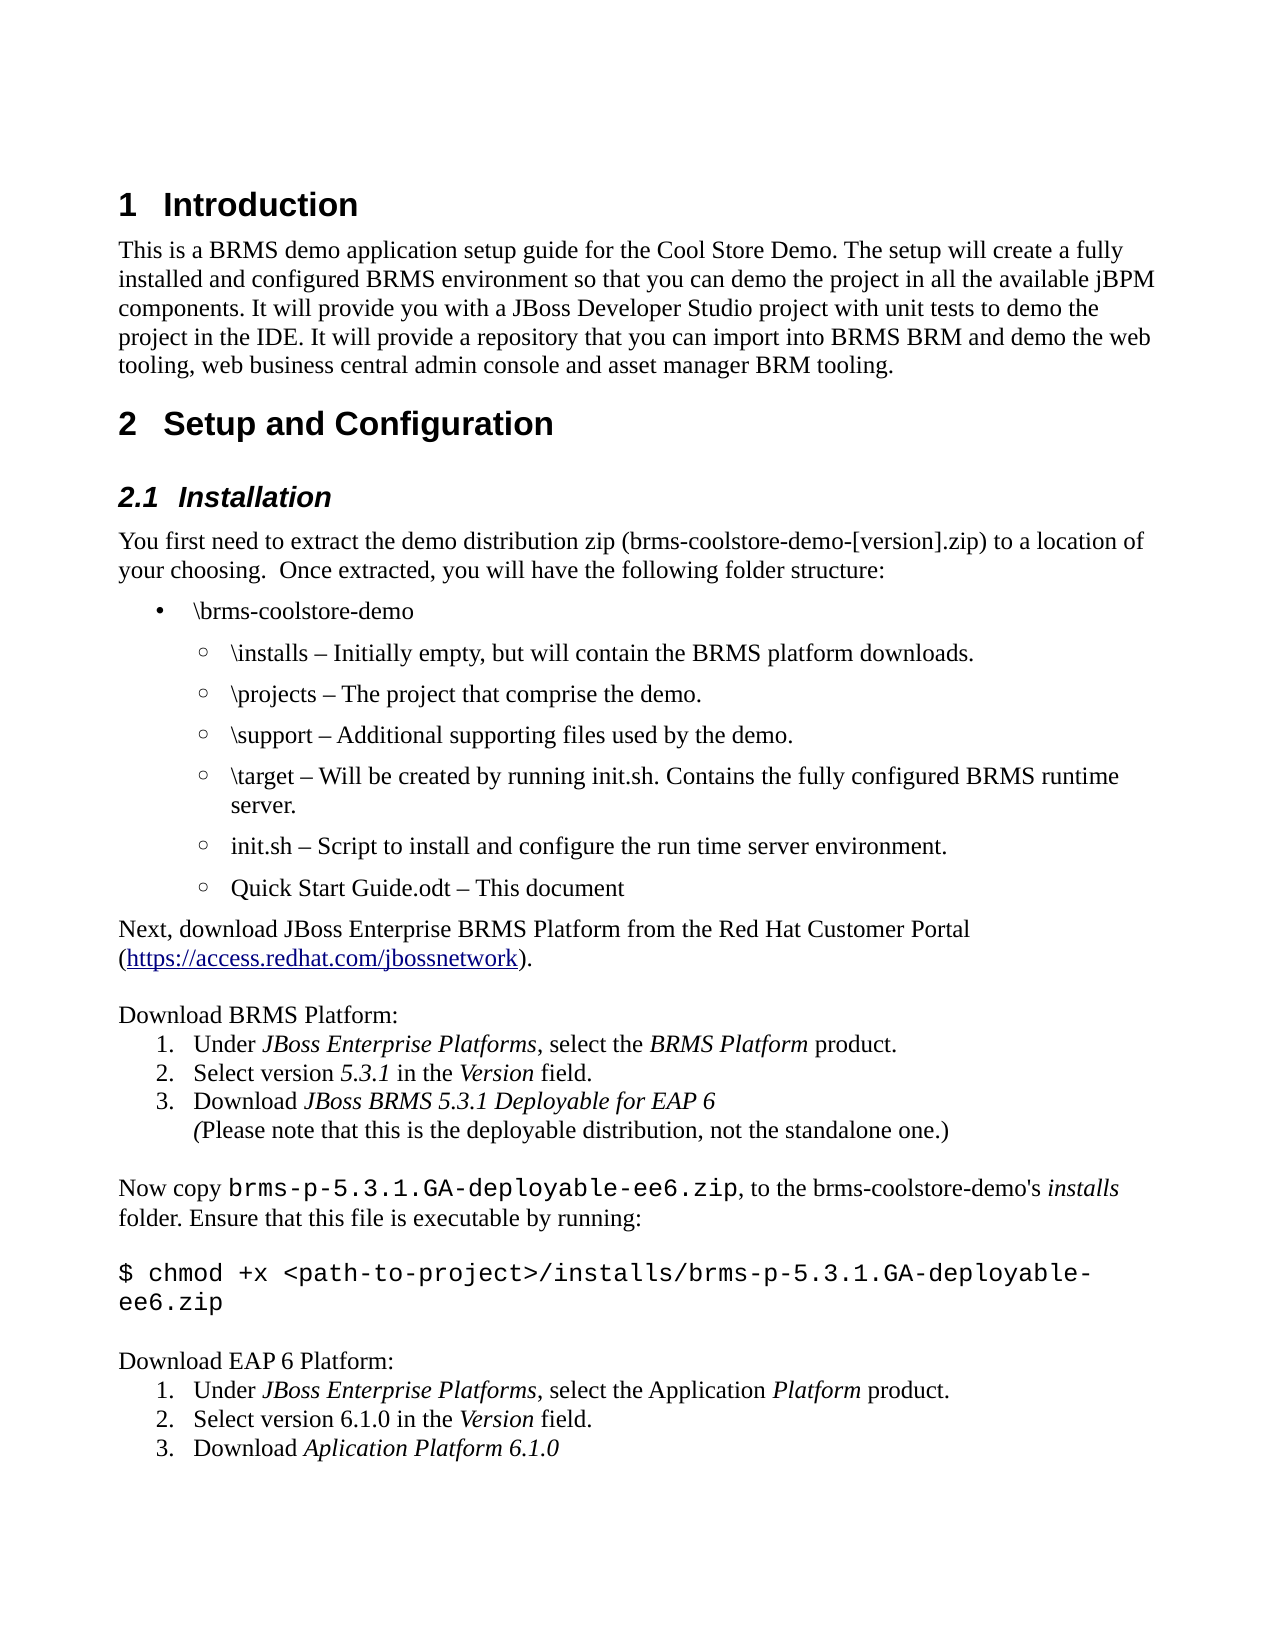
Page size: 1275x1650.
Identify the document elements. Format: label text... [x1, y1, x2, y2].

subtitle Setup and Configuration [118, 404, 1157, 443]
list \brms-coolstore-demo [156, 596, 1157, 625]
list Select version 6.1.0 in the Version field. [156, 1404, 1157, 1433]
list \installs – Initially empty, but will contain the BRMS platform downloads. [193, 638, 1157, 666]
text Now copy brms-p-5.3.1.GA-deployable-ee6.zip, to the brms-coolstore-demo's installs folder. Ensure that this file is executable by running: [118, 1173, 1157, 1232]
subtitle Installation [118, 480, 1157, 514]
text Next, download JBoss Enterprise BRMS Platform from the Red Hat Customer Portal (https://access.redhat.com/jbossnetwork). [118, 914, 1157, 971]
text Download EAP 6 Platform: [118, 1346, 1157, 1375]
list Quick Start Guide.odt – This document [193, 873, 1157, 901]
list \projects – The project that comprise the demo. [193, 679, 1157, 708]
text Download BRMS Platform: [118, 1000, 1157, 1029]
list init.sh – Script to install and configure the run time server environment. [193, 831, 1157, 860]
text This is a BRMS demo application setup guide for the Cool Store Demo. The setup will create a fully installed and configured BRMS environment so that you can demo the project in all the available jBPM components. It will provide you with a JBoss Developer Studio project with unit tests to demo the project in the IDE. It will provide a repository that you can import into BRMS BRM and demo the web tooling, web business central admin console and asset manager BRM tooling. [118, 236, 1157, 379]
list Select version 5.3.1 in the Version field. [156, 1058, 1157, 1086]
list Download Aplication Platform 6.1.0 [156, 1433, 1157, 1461]
list \target – Will be created by running init.sh. Contains the fully configured BRMS runtime server. [193, 761, 1157, 819]
subtitle Introduction [118, 184, 1157, 223]
list Under JBoss Enterprise Platforms, select the BRMS Platform product. [156, 1029, 1157, 1058]
list Download JBoss BRMS 5.3.1 Deployable for EAP 6 (Please note that this is the deployable distribution, not the standalone one.) [156, 1086, 1157, 1144]
list Under JBoss Enterprise Platforms, select the Application Platform product. [156, 1375, 1157, 1404]
text $ chmod +x <path-to-project>/installs/brms-p-5.3.1.GA-deployable-ee6.zip [118, 1261, 1157, 1318]
text You first need to extract the demo distribution zip (brms-coolstore-demo-[version].zip) to a location of your choosing. Once extracted, you will have the following folder structure: [118, 526, 1157, 584]
list \support – Additional supporting files used by the demo. [193, 720, 1157, 749]
